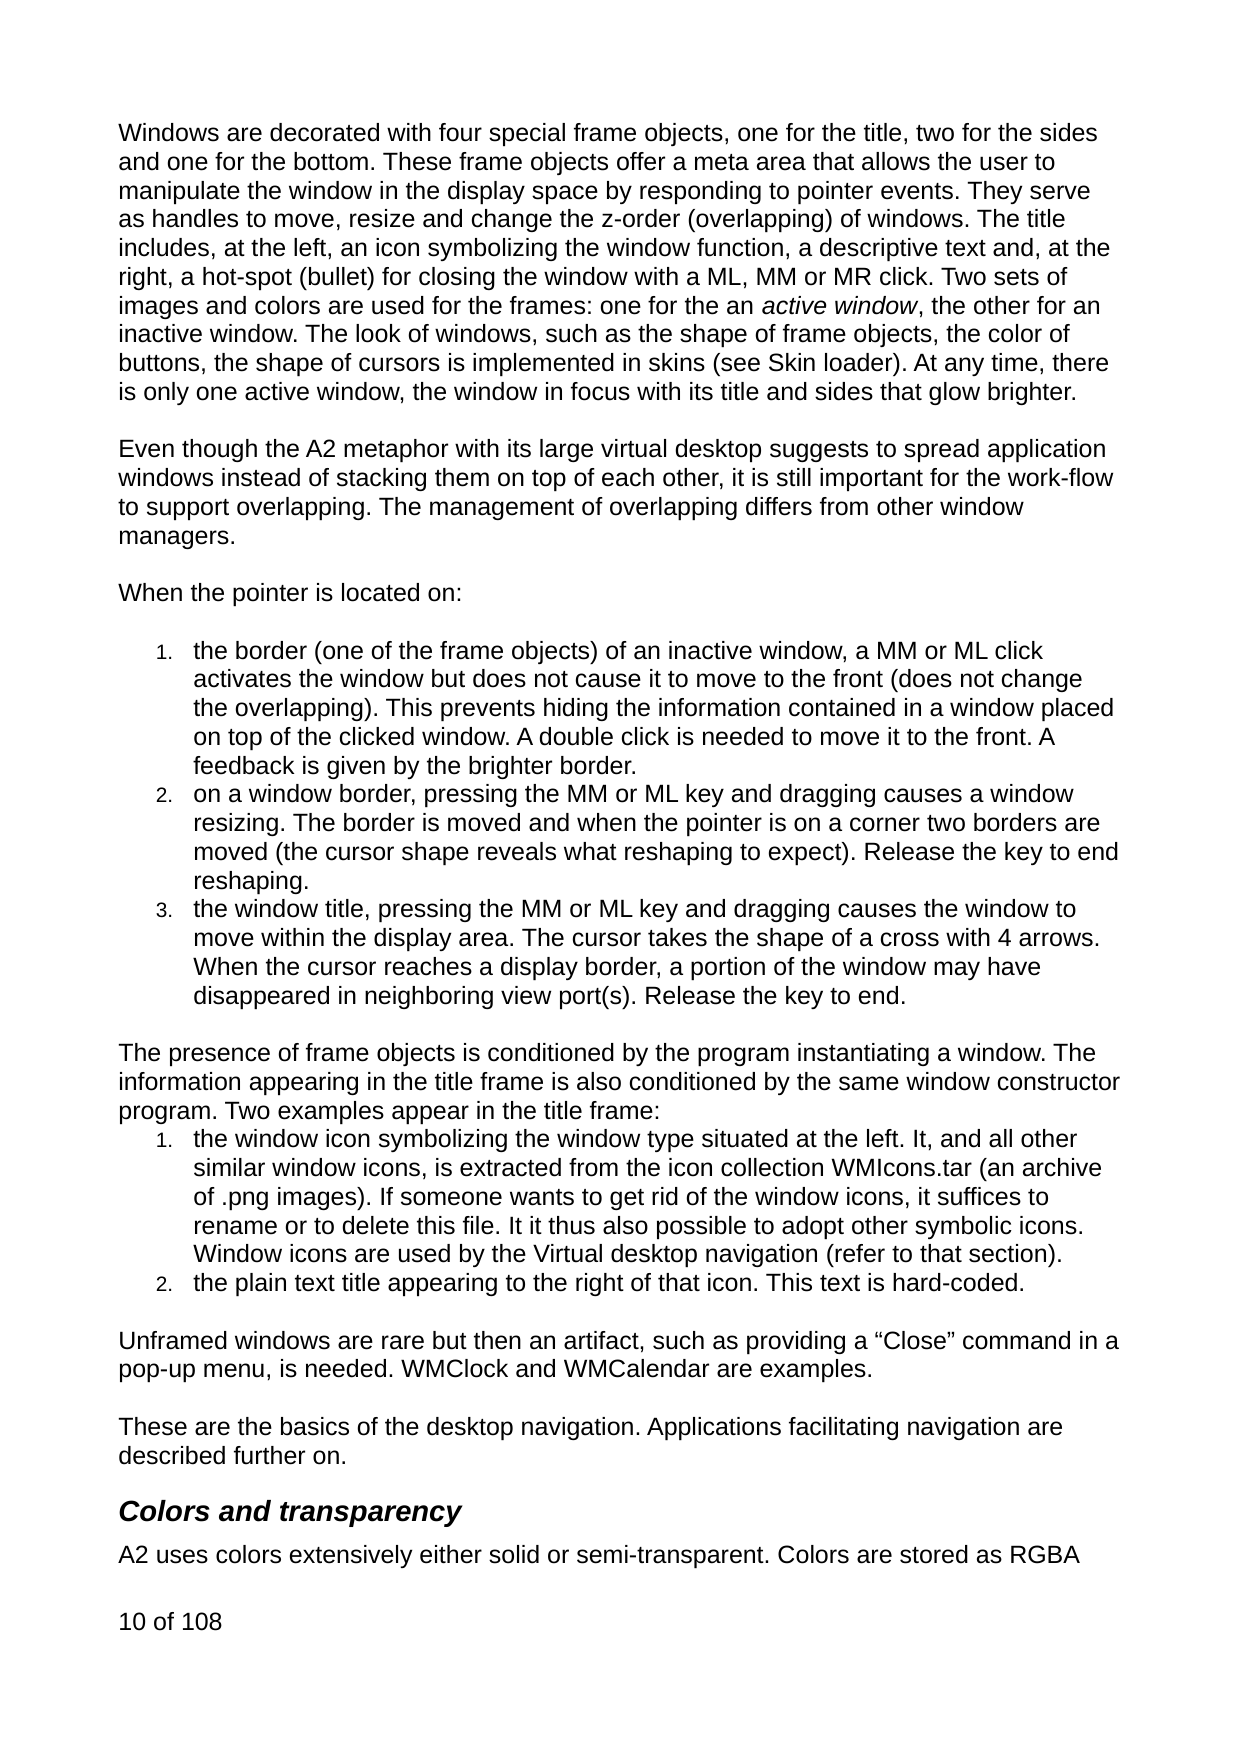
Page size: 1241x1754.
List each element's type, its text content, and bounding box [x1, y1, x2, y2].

list Window icons are used by the Virtual desktop navigation (refer to that section). [156, 1239, 1122, 1268]
list the window title, pressing the MM or ML key and dragging causes the window to move within the display area. The cursor takes the shape of a cross with 4 arrows. When the cursor reaches a display border, a portion of the window may have disappeared in neighboring view port(s). Release the key to end. [156, 894, 1122, 1009]
text A2 uses colors extensively either solid or semi-transparent. Colors are stored as RGBA [118, 1540, 1122, 1569]
text Unframed windows are rare but then an artifact, such as providing a “Close” command in a pop-up menu, is needed. WMClock and WMCalendar are examples. [118, 1326, 1122, 1383]
list the plain text title appearing to the right of that icon. This text is hard-coded. [156, 1268, 1122, 1297]
list the window icon symbolizing the window type situated at the left. It, and all other similar window icons, is extracted from the icon collection WMIcons.tar (an archive of .png images). If someone wants to get rid of the window icons, it suffices to rename or to delete this file. It it thus also possible to adopt other symbolic icons. [156, 1124, 1122, 1239]
subtitle Colors and transparency [118, 1494, 1122, 1528]
text Even though the A2 metaphor with its large virtual desktop suggests to spread application windows instead of stacking them on top of each other, it is still important for the work-flow to support overlapping. The management of overlapping differs from other window managers. [118, 434, 1122, 549]
text These are the basics of the desktop navigation. Applications facilitating navigation are described further on. [118, 1412, 1122, 1469]
text The presence of frame objects is conditioned by the program instantiating a window. The information appearing in the title frame is also conditioned by the same window constructor program. Two examples appear in the title frame: [118, 1038, 1122, 1124]
text When the pointer is located on: [118, 578, 1122, 607]
list on a window border, pressing the MM or ML key and dragging causes a window resizing. The border is moved and when the pointer is on a corner two borders are moved (the cursor shape reveals what reshaping to expect). Release the key to end reshaping. [156, 779, 1122, 894]
list the border (one of the frame objects) of an inactive window, a MM or ML click activates the window but does not cause it to move to the front (does not change the overlapping). This prevents hiding the information contained in a window placed on top of the clicked window. A double click is needed to move it to the front. A feedback is given by the brighter border. [156, 636, 1122, 779]
text Windows are decorated with four special frame objects, one for the title, two for the sides and one for the bottom. These frame objects offer a meta area that allows the user to manipulate the window in the display space by responding to pointer events. They serve as handles to move, resize and change the z-order (overlapping) of windows. The title includes, at the left, an icon symbolizing the window function, a descriptive text and, at the right, a hot-spot (bullet) for closing the window with a ML, MM or MR click. Two sets of images and colors are used for the frames: one for the an active window, the other for an inactive window. The look of windows, such as the shape of frame objects, the color of buttons, the shape of cursors is implemented in skins (see Skin loader). At any time, there is only one active window, the window in focus with its title and sides that glow brighter. [118, 118, 1122, 406]
